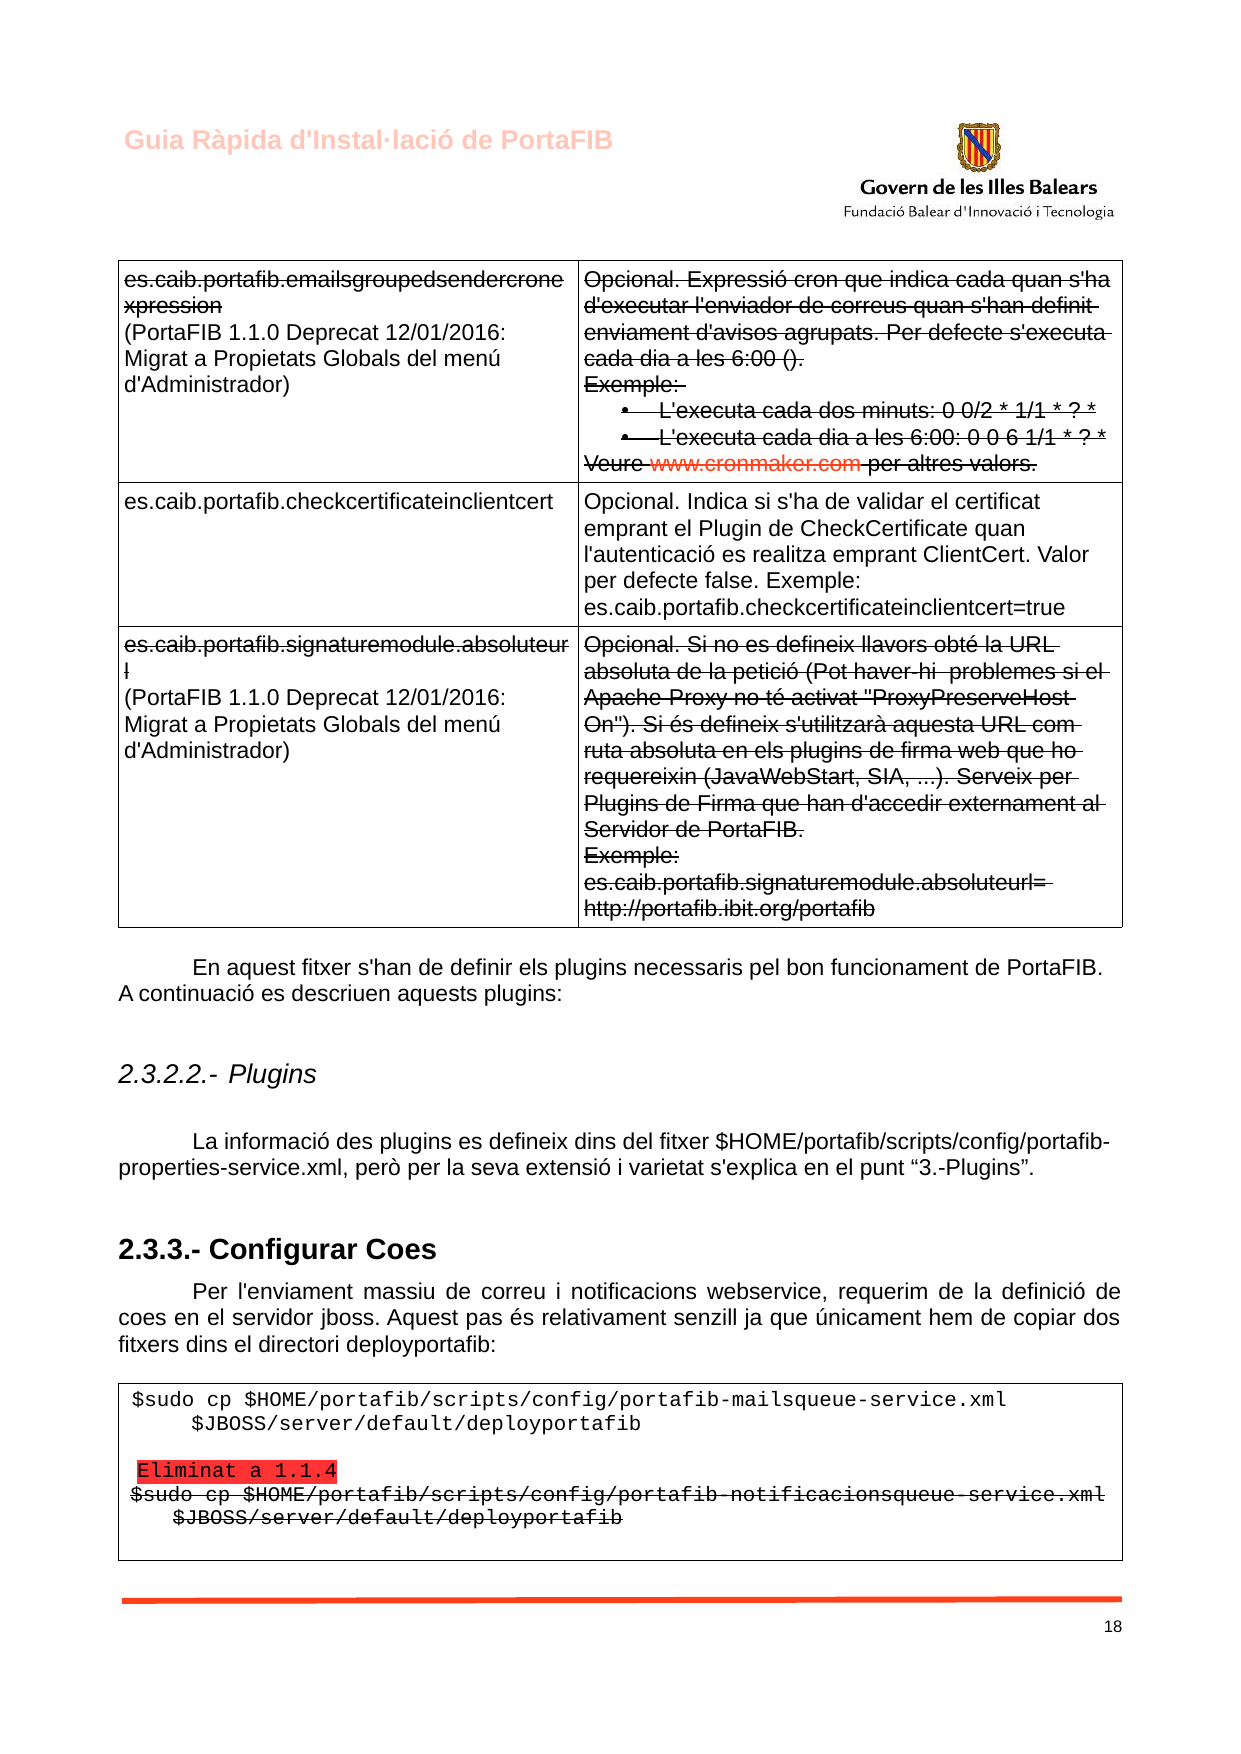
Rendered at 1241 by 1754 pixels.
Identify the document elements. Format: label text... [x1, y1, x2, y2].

table_header $sudo cp $HOME/portafib/scripts/config/portafib-mailsqueue-service.xml $JBOSS/server/default/deployportafib Eliminat a 1.1.4 $sudo cp $HOME/portafib/scripts/config/portafib-notificacionsqueue-service.xml $JBOSS/server/default/deployportafib [119, 1384, 1122, 1560]
table_cell Opcional. Indica si s'ha de validar el certificat emprant el Plugin de CheckCertificate quan l'autenticació es realitza emprant ClientCert. Valor per defecte false. Exemple: es.caib.portafib.checkcertificateinclientcert=true [579, 483, 1122, 626]
text Per l'enviament massiu de correu i notificacions webservice, requerim de la definició de coes en el servidor jboss. Aquest pas és relativament senzill ja que únicament hem de copiar dos fitxers dins el directori deployportafib: [118, 1278, 1122, 1357]
table_cell es.caib.portafib.emailsgroupedsendercronexpression (PortaFIB 1.1.0 Deprecat 12/01/2016: Migrat a Propietats Globals del menú d'Administrador) [119, 261, 578, 482]
table_cell Opcional. Si no es defineix llavors obté la URL absoluta de la petició (Pot haver-hi problemes si el Apache-Proxy no té activat "ProxyPreserveHost On"). Si és defineix s'utilitzarà aquesta URL com ruta absoluta en els plugins de firma web que ho requereixin (JavaWebStart, SIA, ...). Serveix per Plugins de Firma que han d'accedir externament al Servidor de PortaFIB. Exemple: es.caib.portafib.signaturemodule.absoluteurl= http://portafib.ibit.org/portafib [579, 627, 1122, 927]
table_cell Opcional. Expressió cron que indica cada quan s'ha d'executar l'enviador de correus quan s'han definit enviament d'avisos agrupats. Per defecte s'executa cada dia a les 6:00 (). Exemple: L'executa cada dos minuts: 0 0/2 * 1/1 * ? * L'executa cada dia a les 6:00: 0 0 6 1/1 * ? * Veure www.cronmaker.com per altres valors. [579, 261, 1122, 482]
table_cell es.caib.portafib.signaturemodule.absoluteurl (PortaFIB 1.1.0 Deprecat 12/01/2016: Migrat a Propietats Globals del menú d'Administrador) [119, 627, 578, 927]
text La informació des plugins es defineix dins del fitxer $HOME/portafib/scripts/config/portafib-properties-service.xml, però per la seva extensió i varietat s'explica en el punt “3Plugins”. [118, 1128, 1122, 1180]
subtitle Configurar Coes [118, 1232, 1122, 1265]
table_cell es.caib.portafib.checkcertificateinclientcert [119, 483, 578, 626]
picture [840, 123, 1117, 220]
text En aquest fitxer s'han de definir els plugins necessaris pel bon funcionament de PortaFIB. A continuació es descriuen aquests plugins: [118, 953, 1122, 1006]
subtitle Plugins [118, 1058, 1122, 1089]
